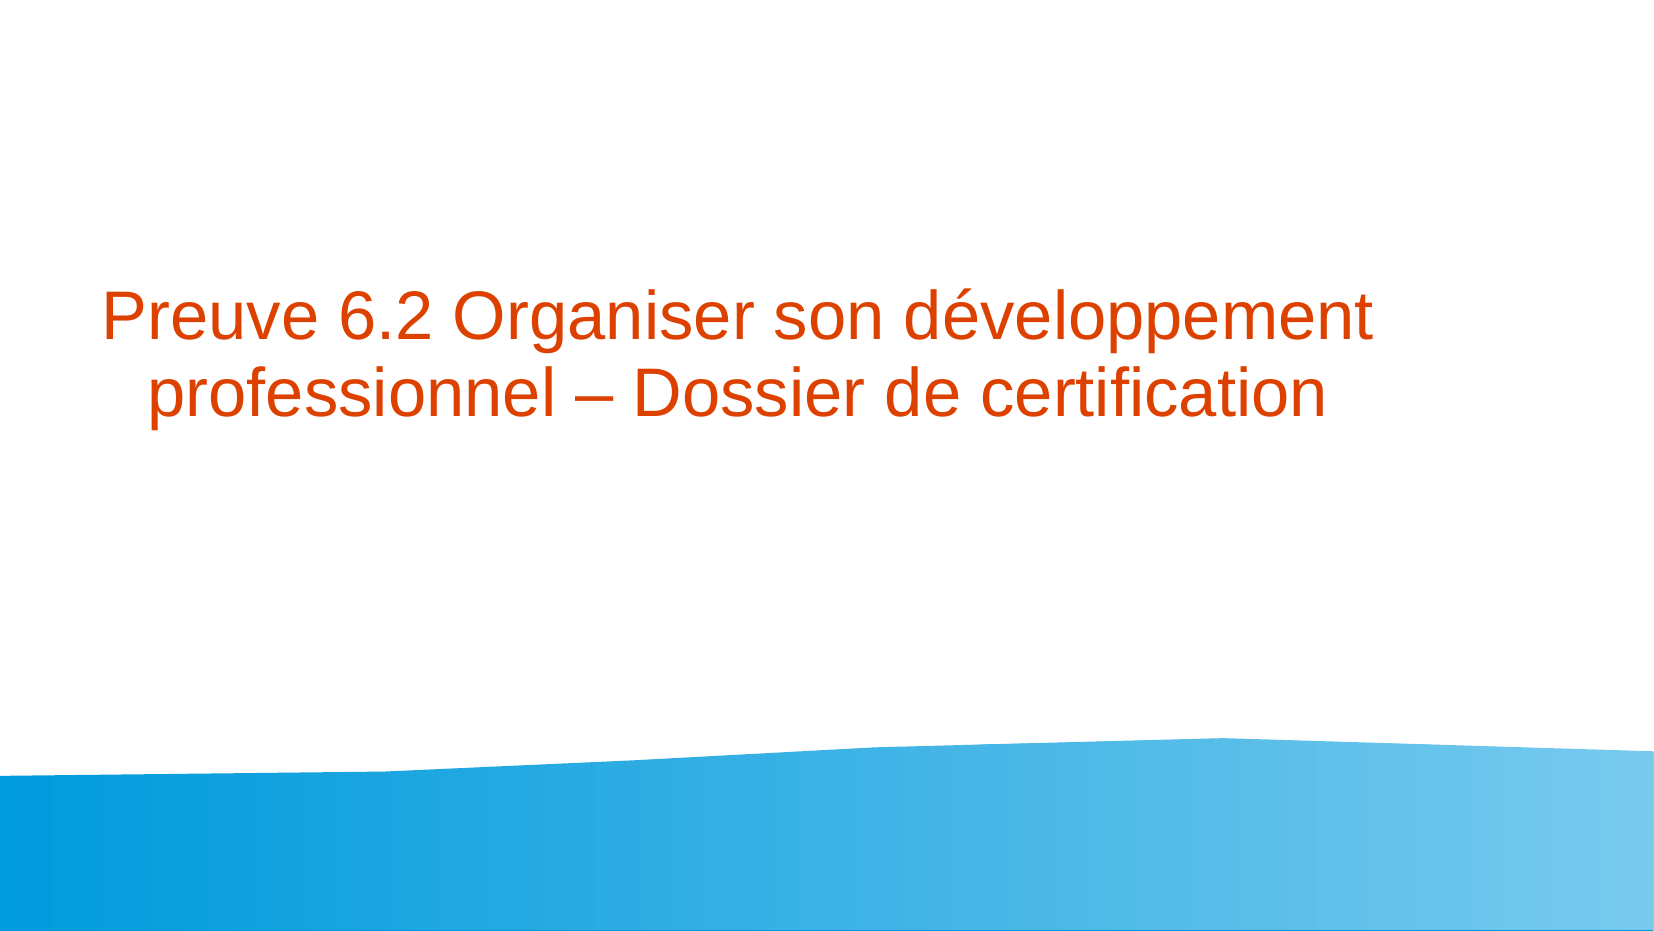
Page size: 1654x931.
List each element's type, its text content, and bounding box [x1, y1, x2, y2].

title Preuve 6.2 Organiser son développement professionnel – Dossier de certification [0, 265, 1477, 443]
